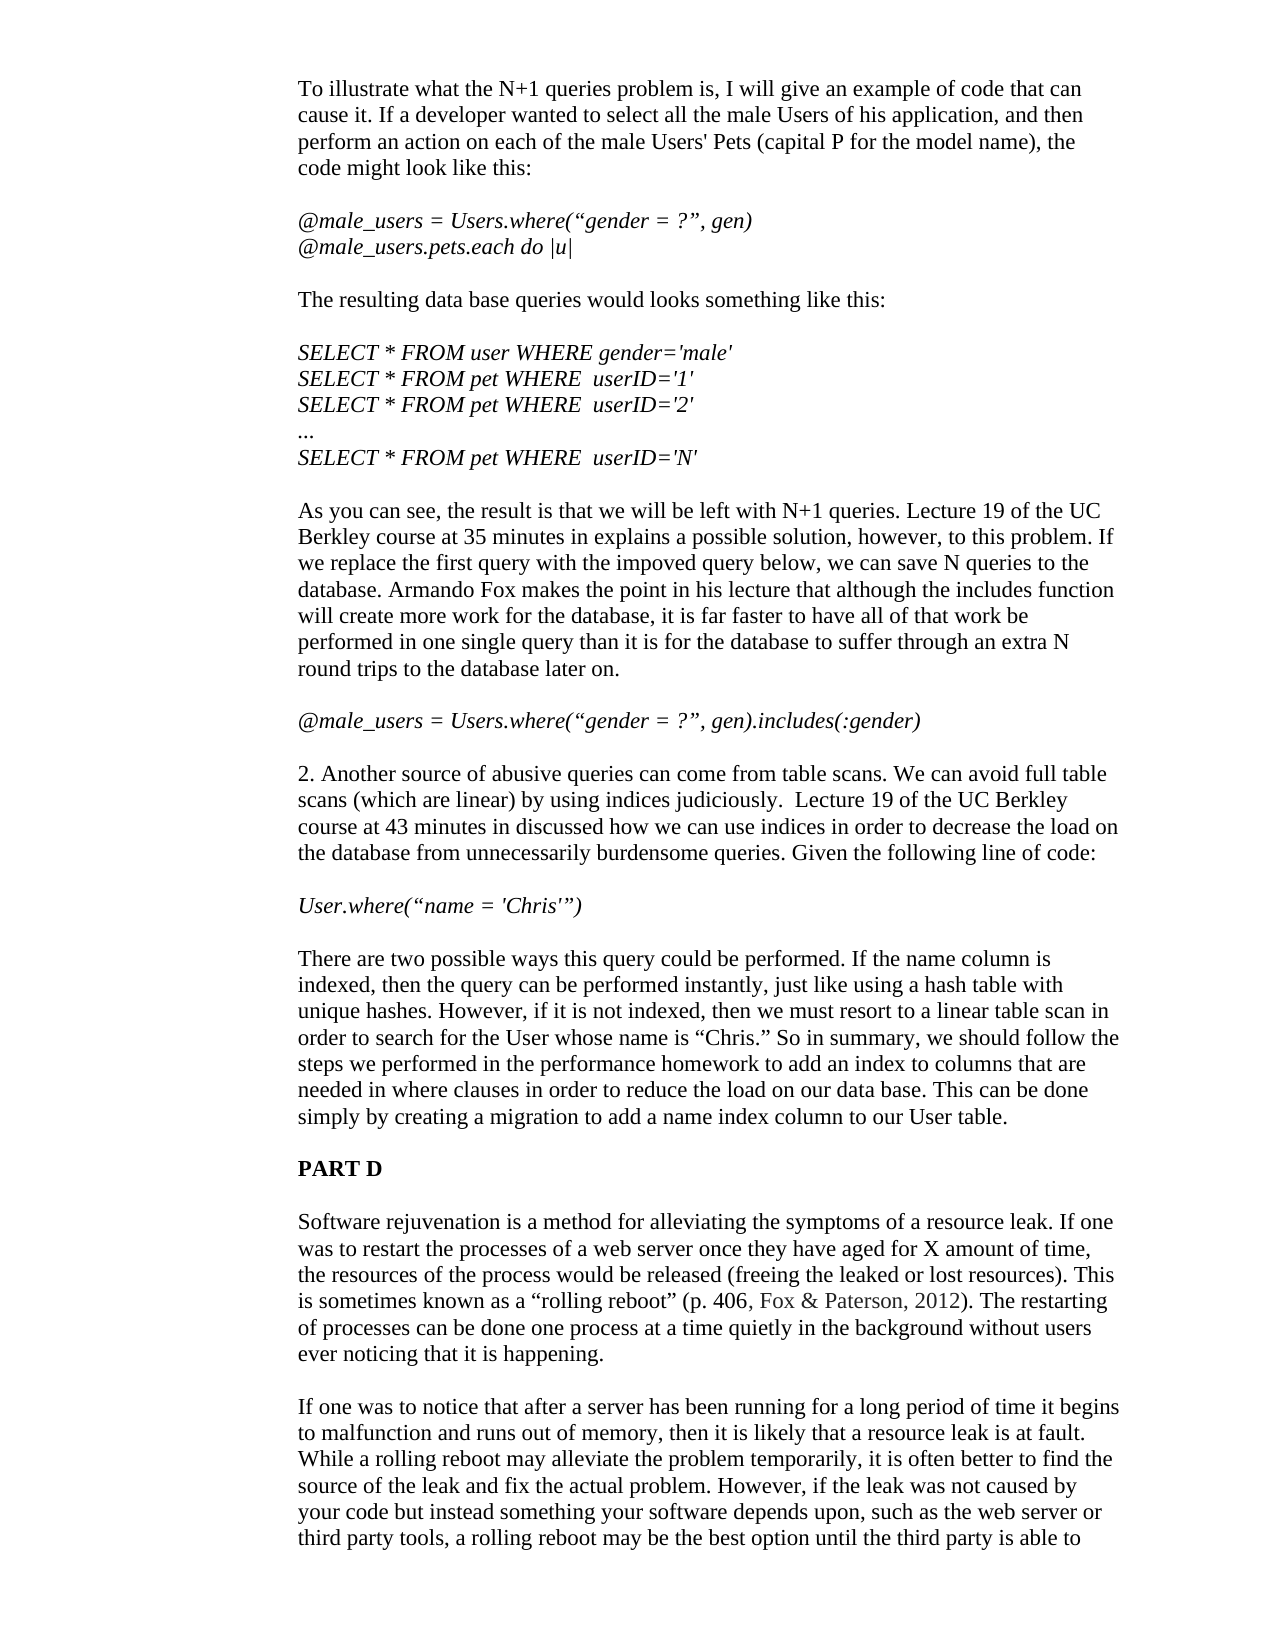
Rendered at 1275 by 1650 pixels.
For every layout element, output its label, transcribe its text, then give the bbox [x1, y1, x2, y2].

text As you can see, the result is that we will be left with N+1 queries. Lecture 19 of the UC Berkley course at 35 minutes in explains a possible solution, however, to this problem. If we replace the first query with the impoved query below, we can save N queries to the database. Armando Fox makes the point in his lecture that although the includes function will create more work for the database, it is far faster to have all of that work be performed in one single query than it is for the database to suffer through an extra N round trips to the database later on. [298, 497, 1125, 681]
text SELECT * FROM pet WHERE userID='N' [298, 444, 1125, 470]
text SELECT * FROM user WHERE gender='male' [298, 338, 1125, 365]
text The resulting data base queries would looks something like this: [298, 286, 1125, 312]
text There are two possible ways this query could be performed. If the name column is indexed, then the query can be performed instantly, just like using a hash table with unique hashes. However, if it is not indexed, then we must resort to a linear table scan in order to search for the User whose name is “Chris.” So in summary, we should follow the steps we performed in the performance homework to add an index to columns that are needed in where clauses in order to reduce the load on our data base. This can be done simply by creating a migration to add a name index column to our User table. [298, 945, 1125, 1129]
text 2. Another source of abusive queries can come from table scans. We can avoid full table scans (which are linear) by using indices judiciously. Lecture 19 of the UC Berkley course at 43 minutes in discussed how we can use indices in order to decrease the load on the database from unnecessarily burdensome queries. Given the following line of code: [298, 760, 1125, 866]
text PART D [298, 1156, 1125, 1182]
text Software rejuvenation is a method for alleviating the symptoms of a resource leak. If one was to restart the processes of a web server once they have aged for X amount of time, the resources of the process would be released (freeing the leaked or lost resources). This is sometimes known as a “rolling reboot” (p. 406, Fox & Paterson, 2012). The restarting of processes can be done one process at a time quietly in the background without users ever noticing that it is happening. [298, 1208, 1125, 1366]
text @male_users.pets.each do |u| [298, 233, 1125, 259]
text ... [298, 418, 1125, 444]
text User.where(“name = 'Chris'”) [298, 892, 1125, 918]
text @male_users = Users.where(“gender = ?”, gen).includes(:gender) [298, 707, 1125, 734]
text If one was to notice that after a server has been running for a long period of time it begins to malfunction and runs out of memory, then it is likely that a resource leak is at fault. While a rolling reboot may alleviate the problem temporarily, it is often better to find the source of the leak and fix the actual problem. However, if the leak was not caused by your code but instead something your software depends upon, such as the web server or third party tools, a rolling reboot may be the best option until the third party is able to [298, 1393, 1125, 1551]
text SELECT * FROM pet WHERE userID='1' [298, 365, 1125, 391]
text SELECT * FROM pet WHERE userID='2' [298, 391, 1125, 418]
text To illustrate what the N+1 queries problem is, I will give an example of code that can cause it. If a developer wanted to select all the male Users of his application, and then perform an action on each of the male Users' Pets (capital P for the model name), the code might look like this: [298, 75, 1125, 180]
text @male_users = Users.where(“gender = ?”, gen) [298, 207, 1125, 233]
